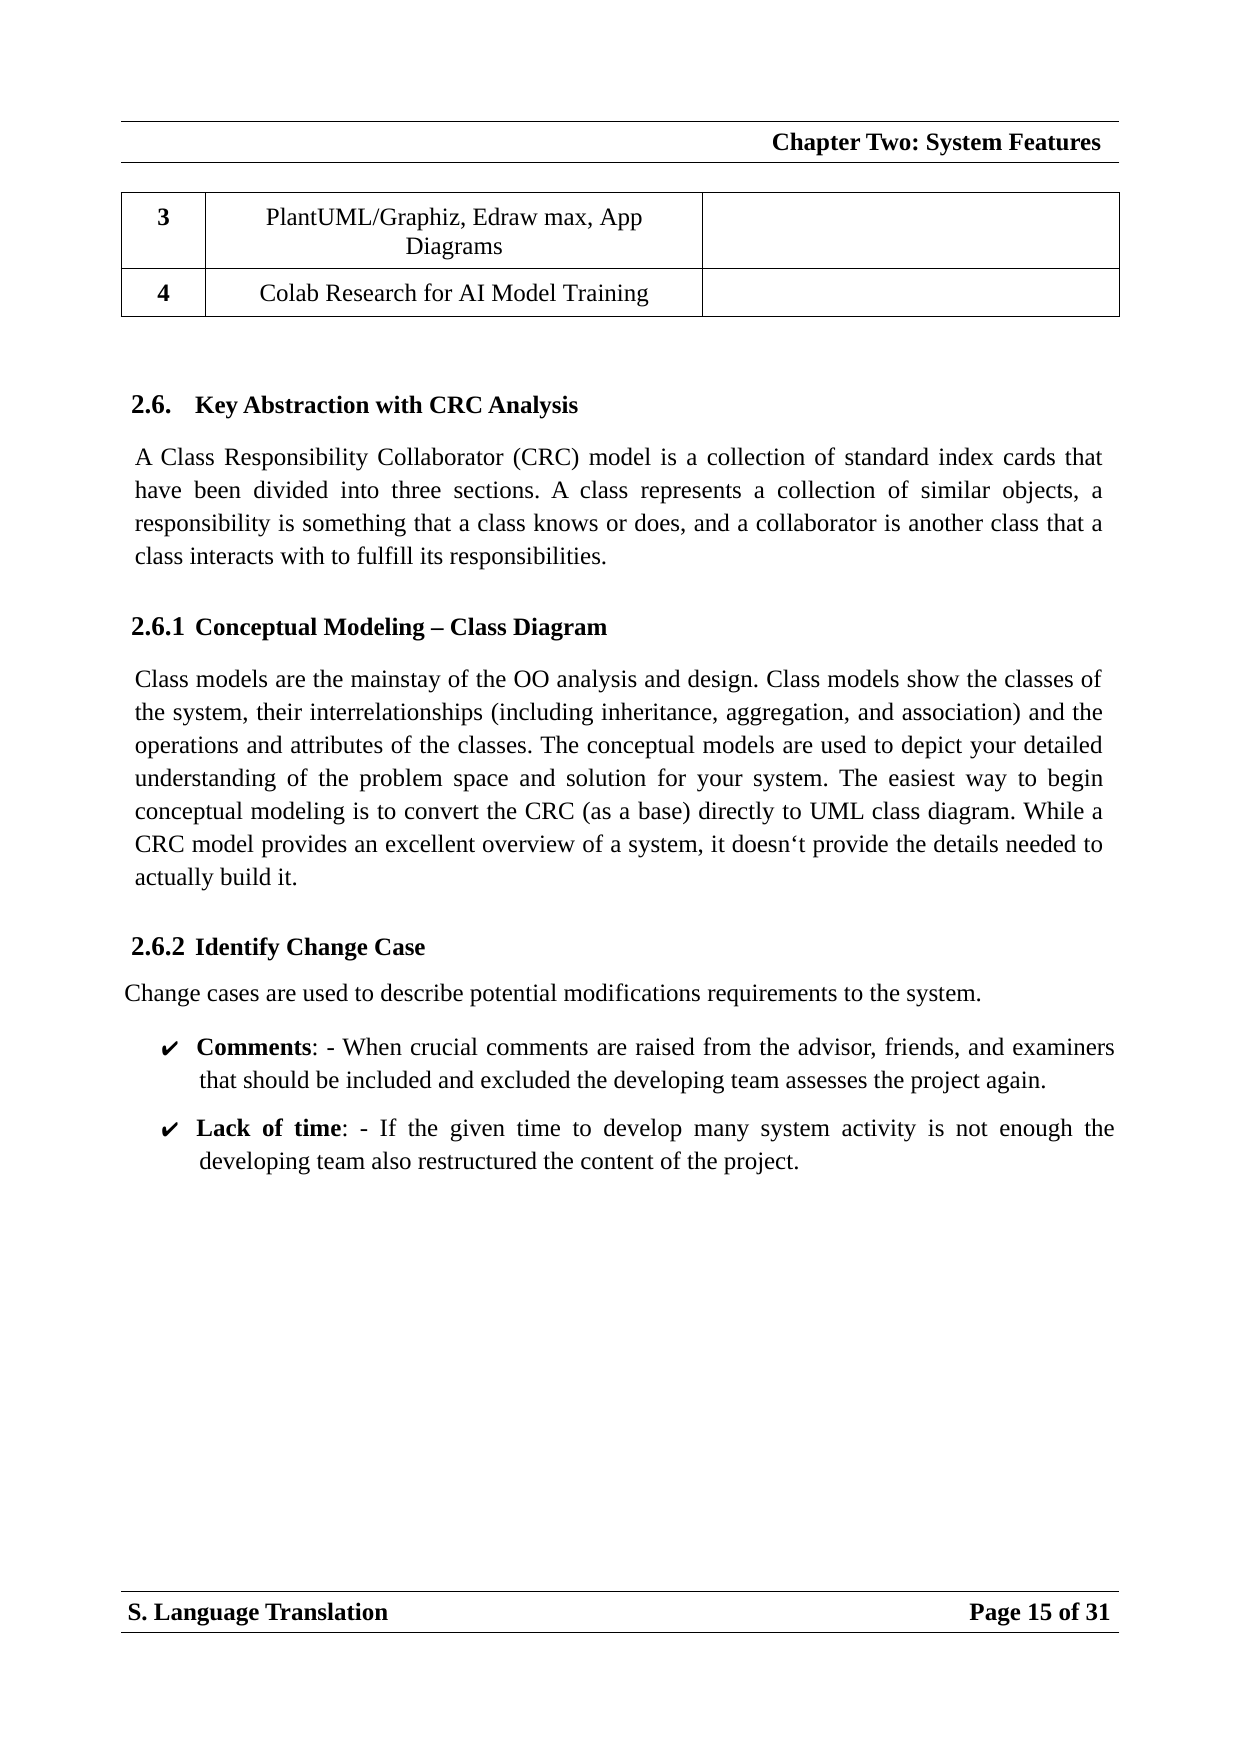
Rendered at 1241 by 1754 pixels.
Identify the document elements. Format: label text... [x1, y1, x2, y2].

subtitle Conceptual Modeling – Class Diagram [121, 607, 1119, 644]
table_cell Colab Research for AI Model Training [206, 269, 702, 316]
table_cell [703, 269, 1119, 316]
text Class models are the mainstay of the OO analysis and design. Class models show the classes of the system, their interrelationships (including inheritance, aggregation, and association) and the operations and attributes of the classes. The conceptual models are used to depict your detailed understanding of the problem space and solution for your system. The easiest way to begin conceptual modeling is to convert the CRC (as a base) directly to UML class diagram. While a CRC model provides an excellent overview of a system, it doesn‘t provide the details needed to actually build it. [132, 661, 1107, 894]
list Lack of time: - If the given time to develop many system activity is not enough the developing team also restructured the content of the project. [159, 1110, 1119, 1177]
text A Class Responsibility Collaborator (CRC) model is a collection of standard index cards that have been divided into three sections. A class represents a collection of similar objects, a responsibility is something that a class knows or does, and a collaborator is another class that a class interacts with to fulfill its responsibilities. [132, 439, 1107, 573]
table_cell [703, 193, 1119, 268]
subtitle Identify Change Case [121, 927, 1119, 961]
table_cell PlantUML/Graphiz, Edraw max, App Diagrams [206, 193, 702, 268]
subtitle Key Abstraction with CRC Analysis [121, 385, 1119, 422]
table_cell 3 [122, 193, 205, 268]
table_cell 4 [122, 269, 205, 316]
list Comments: - When crucial comments are raised from the advisor, friends, and examiners that should be included and excluded the developing team assesses the project again. [159, 1029, 1119, 1094]
text Change cases are used to describe potential modifications requirements to the system. [121, 975, 1119, 1010]
